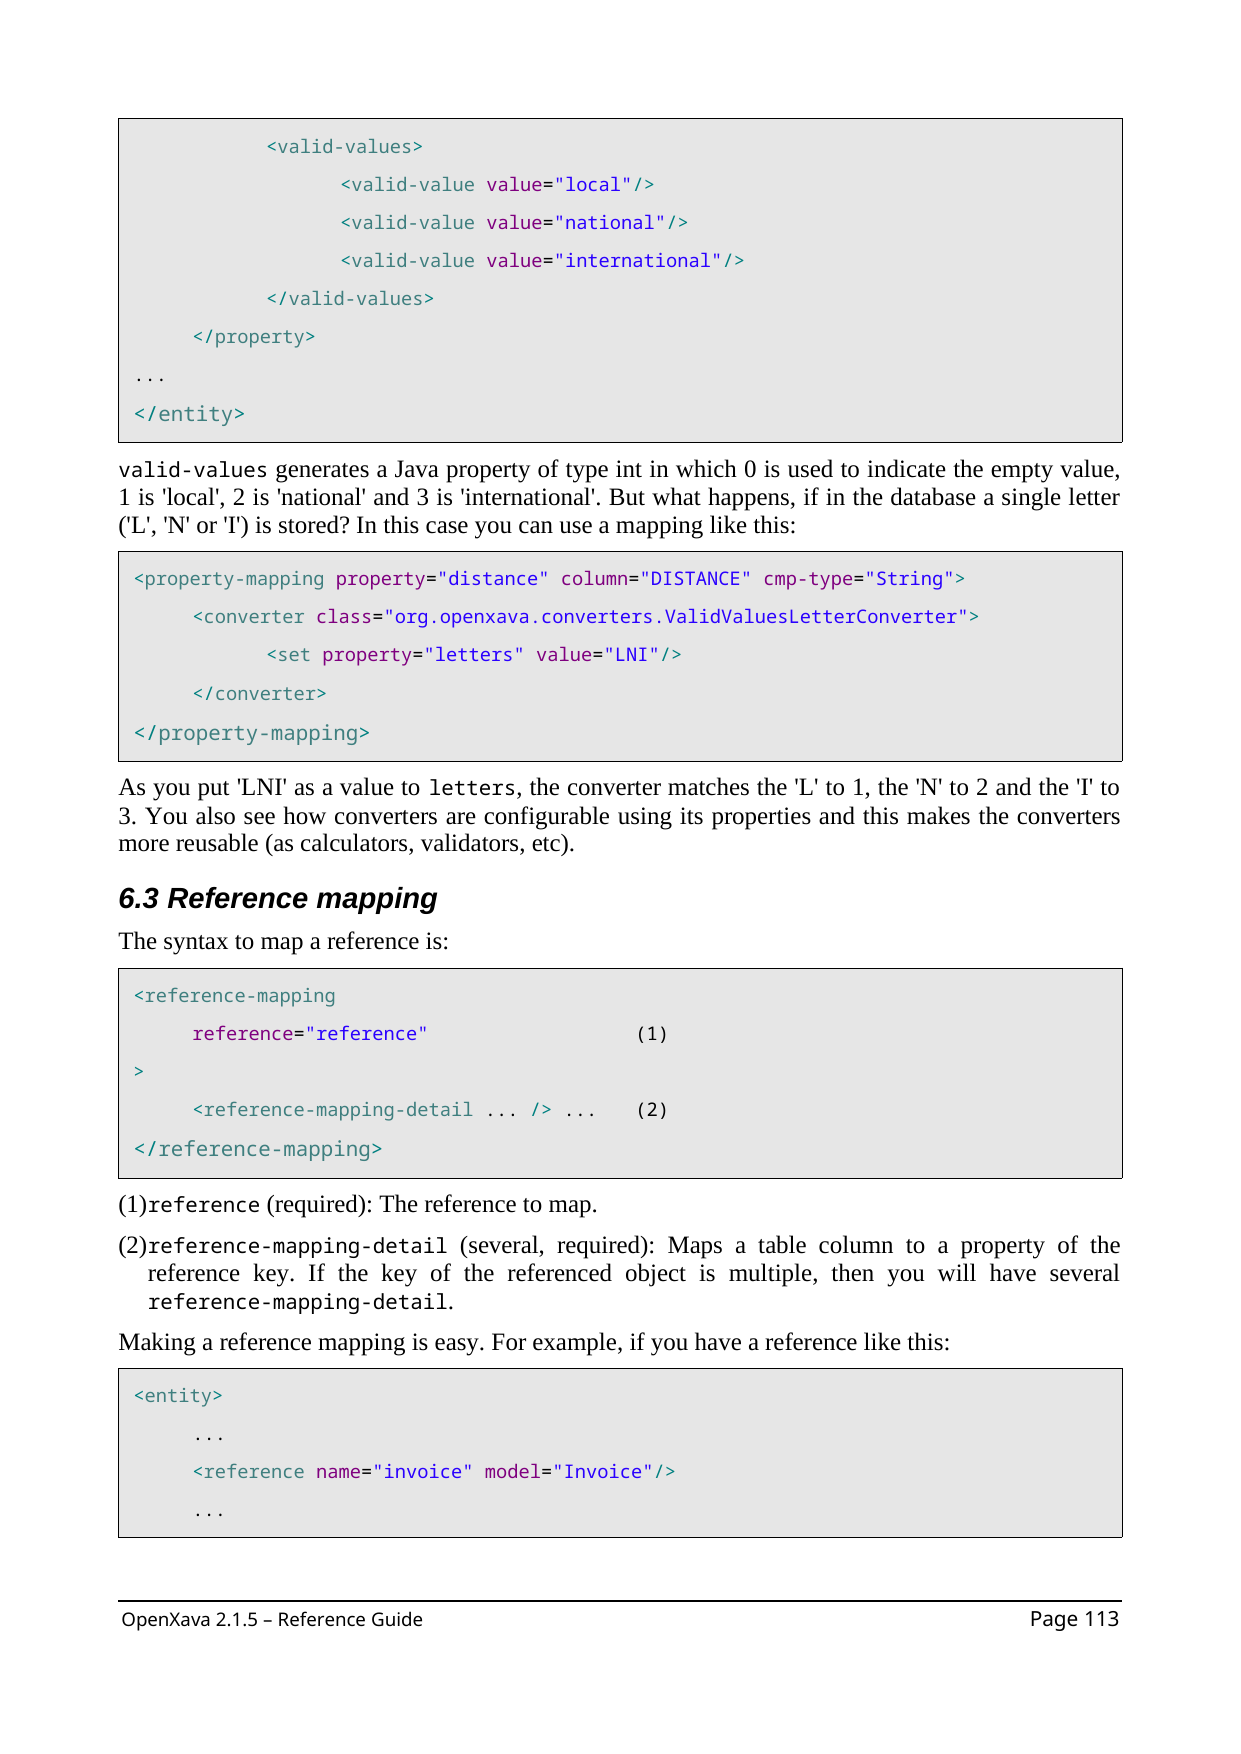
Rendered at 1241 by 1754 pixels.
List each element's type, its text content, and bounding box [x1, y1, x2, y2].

text </entity> [119, 384, 1122, 442]
text <reference-mapping [119, 969, 1122, 1006]
text ... [119, 346, 1122, 384]
text </reference-mapping> [119, 1120, 1122, 1178]
text </property-mapping> [119, 703, 1122, 761]
text </valid-values> [119, 270, 1122, 308]
text <valid-value value="international"/> [119, 232, 1122, 270]
text <valid-values> [119, 119, 1122, 156]
text valid-values generates a Java property of type int in which 0 is used to indicate the empty value, 1 is 'local', 2 is 'national' and 3 is 'international'. But what happens, if in the database a single letter ('L', 'N' or 'I') is stored? In this case you can use a mapping like this: [118, 455, 1122, 538]
text <converter class="org.openxava.converters.ValidValuesLetterConverter"> [119, 589, 1122, 627]
text <reference name="invoice" model="Invoice"/> [119, 1444, 1122, 1482]
text <set property="letters" value="LNI"/> [119, 627, 1122, 665]
text > [119, 1044, 1122, 1082]
text The syntax to map a reference is: [118, 927, 1122, 955]
text ... [119, 1482, 1122, 1537]
list reference-mapping-detail (several, required): Maps a table column to a property of the reference key. If the key of the referenced object is multiple, then you will have several reference-mapping-detail. [118, 1231, 1122, 1315]
text <valid-value value="local"/> [119, 156, 1122, 194]
text <entity> [119, 1369, 1122, 1406]
text reference="reference" (1) [119, 1006, 1122, 1044]
text ... [119, 1406, 1122, 1444]
text <valid-value value="national"/> [119, 194, 1122, 232]
subtitle Reference mapping [118, 882, 1122, 915]
text <property-mapping property="distance" column="DISTANCE" cmp-type="String"> [119, 552, 1122, 589]
text <reference-mapping-detail ... /> ... (2) [119, 1082, 1122, 1120]
text </property> [119, 308, 1122, 346]
text </converter> [119, 665, 1122, 703]
text As you put 'LNI' as a value to letters, the converter matches the 'L' to 1, the 'N' to 2 and the 'I' to 3. You also see how converters are configurable using its properties and this makes the converters more reusable (as calculators, validators, etc). [118, 773, 1122, 857]
list reference (required): The reference to map. [118, 1190, 1122, 1218]
text Making a reference mapping is easy. For example, if you have a reference like this: [118, 1328, 1122, 1355]
